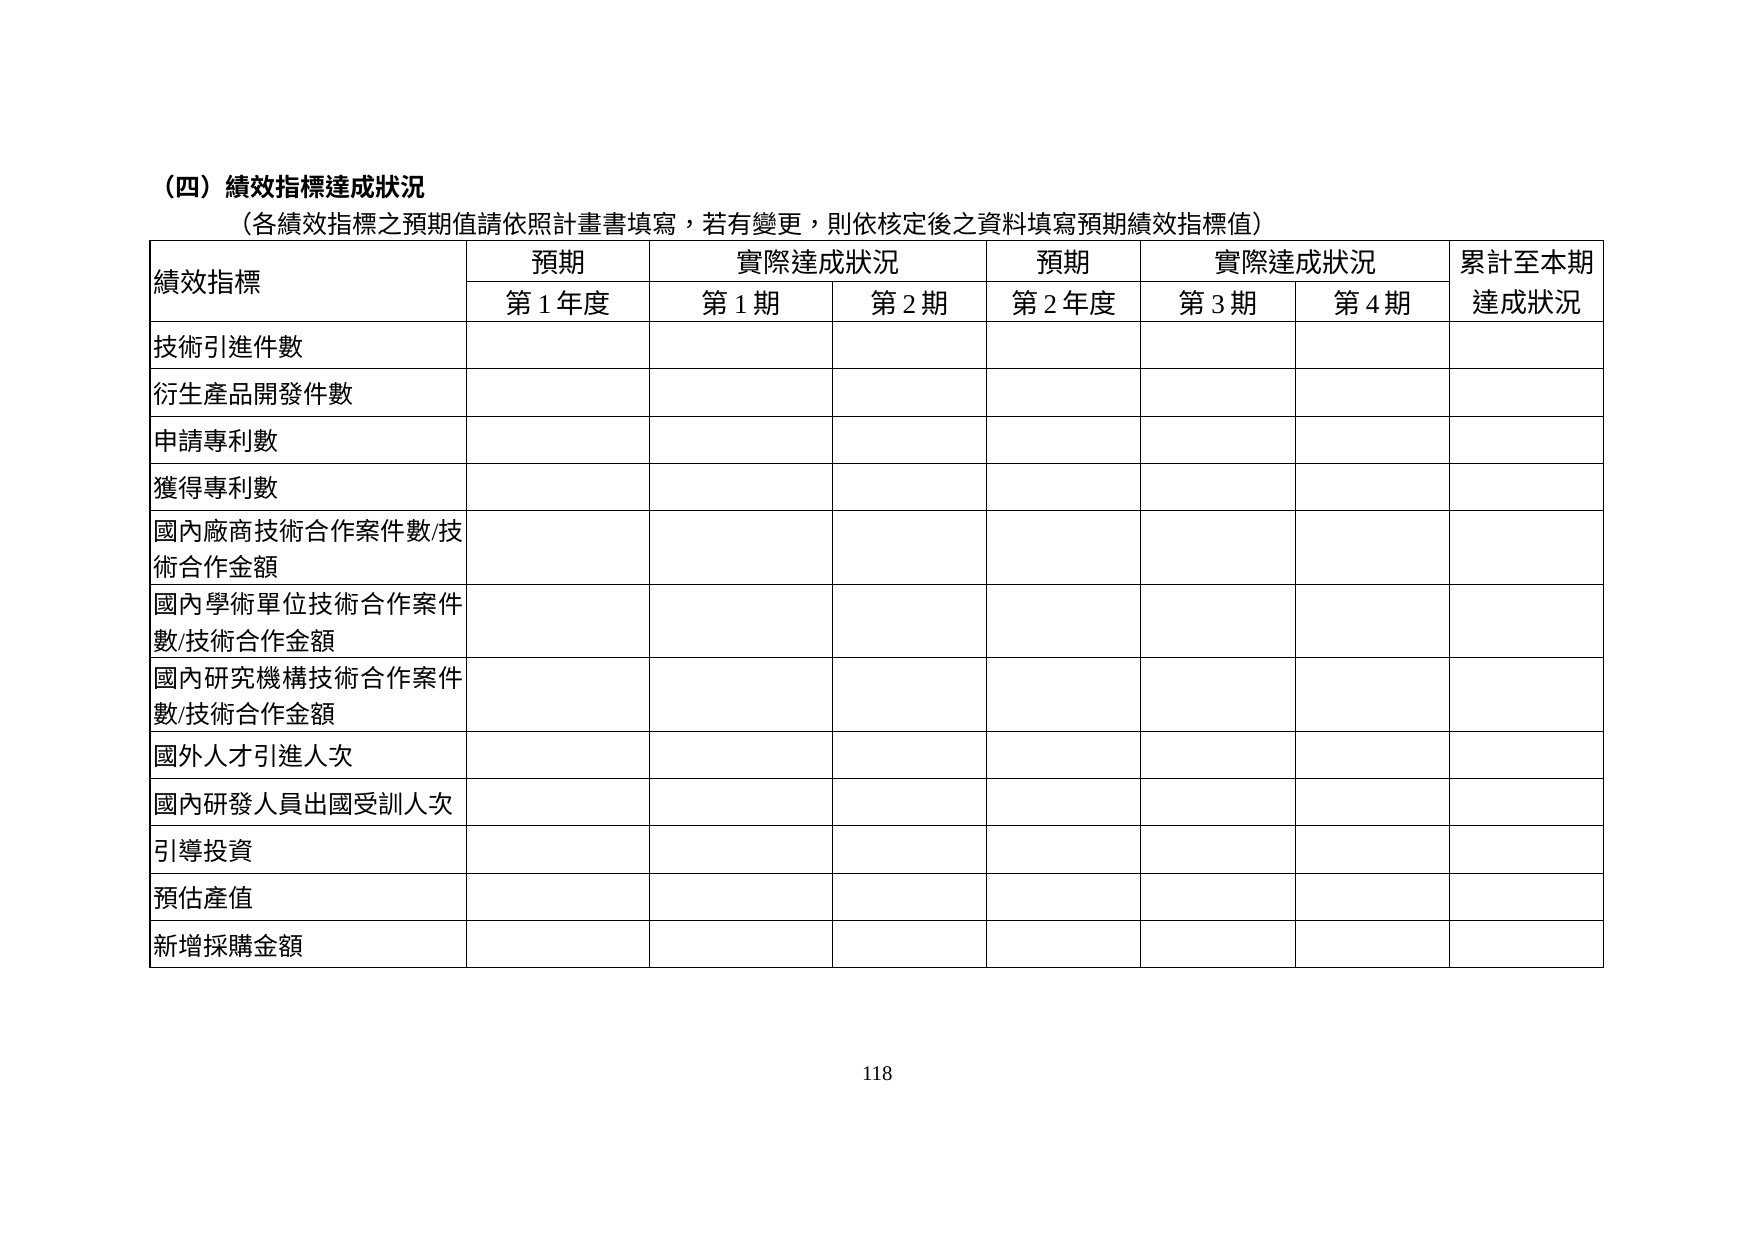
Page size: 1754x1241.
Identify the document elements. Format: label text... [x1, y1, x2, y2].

table_cell [1296, 921, 1449, 967]
table_cell [987, 658, 1140, 731]
table_cell [1296, 369, 1449, 416]
table_cell 第1期 [650, 282, 832, 321]
table_cell [1141, 921, 1295, 967]
table_cell [467, 658, 649, 731]
table_cell [1450, 658, 1603, 731]
table_cell [833, 732, 986, 778]
table_cell [467, 585, 649, 657]
table_cell [1141, 585, 1295, 657]
table_cell [1296, 585, 1449, 657]
table_cell [1141, 322, 1295, 368]
table_cell [467, 322, 649, 368]
table_cell 國內研發人員出國受訓人次 [151, 779, 466, 825]
table_cell [987, 921, 1140, 967]
table_cell [1450, 826, 1603, 873]
table_cell [650, 779, 832, 825]
table_cell [987, 732, 1140, 778]
table_cell [987, 511, 1140, 584]
table_cell [833, 322, 986, 368]
table_cell [467, 511, 649, 584]
table_cell [1141, 779, 1295, 825]
table_cell [1296, 779, 1449, 825]
table_cell [833, 658, 986, 731]
table_cell [650, 322, 832, 368]
table_cell [833, 417, 986, 463]
table_cell 衍生產品開發件數 [151, 369, 466, 416]
text （四）績效指標達成狀況 （各績效指標之預期值請依照計畫書填寫，若有變更，則依核定後之資料填寫預期績效指標值） [150, 168, 1604, 240]
table_cell [1296, 658, 1449, 731]
table_cell [1141, 826, 1295, 873]
table_cell 第2期 [833, 282, 986, 321]
table_cell [1296, 826, 1449, 873]
table_cell [987, 464, 1140, 510]
table_cell [1296, 417, 1449, 463]
table_cell [1141, 874, 1295, 920]
table_cell [1296, 464, 1449, 510]
table_cell 獲得專利數 [151, 464, 466, 510]
table_cell [1296, 511, 1449, 584]
table_cell [1450, 732, 1603, 778]
table_cell [467, 732, 649, 778]
table_cell [1141, 732, 1295, 778]
table_cell [1296, 874, 1449, 920]
table_cell [650, 921, 832, 967]
table_cell [1450, 322, 1603, 368]
table_cell [1141, 369, 1295, 416]
table_cell 引導投資 [151, 826, 466, 873]
table_header 實際達成狀況 [1141, 241, 1449, 281]
table_cell [833, 585, 986, 657]
table_cell [1141, 464, 1295, 510]
table_cell [650, 874, 832, 920]
table_cell [650, 464, 832, 510]
table_cell [1141, 417, 1295, 463]
table_cell [987, 779, 1140, 825]
table_cell [833, 779, 986, 825]
table_cell 新增採購金額 [151, 921, 466, 967]
table_cell [987, 417, 1140, 463]
table_cell [833, 874, 986, 920]
table_cell [1450, 464, 1603, 510]
table_cell 技術引進件數 [151, 322, 466, 368]
table_cell [987, 585, 1140, 657]
table_cell [467, 464, 649, 510]
table_cell [833, 369, 986, 416]
table_cell [833, 511, 986, 584]
table_cell [1450, 921, 1603, 967]
table_cell [467, 826, 649, 873]
table_cell [650, 658, 832, 731]
table_cell 國內廠商技術合作案件數/技術合作金額 [151, 511, 466, 584]
table_header 累計至本期達成狀況 [1450, 241, 1603, 321]
table_cell [987, 322, 1140, 368]
table_cell [467, 874, 649, 920]
table_cell [987, 874, 1140, 920]
table_cell [1141, 658, 1295, 731]
table_cell [650, 585, 832, 657]
table_cell [467, 779, 649, 825]
table_cell [987, 369, 1140, 416]
table_cell [833, 826, 986, 873]
table_header 績效指標 [151, 241, 466, 321]
table_cell [833, 921, 986, 967]
table_cell [1450, 417, 1603, 463]
table_cell [833, 464, 986, 510]
table_cell [1450, 585, 1603, 657]
table_cell [1450, 369, 1603, 416]
table_cell [650, 511, 832, 584]
table_cell [1141, 511, 1295, 584]
table_cell [650, 732, 832, 778]
table_cell [1296, 322, 1449, 368]
table_cell 第4期 [1296, 282, 1449, 321]
table_cell [650, 369, 832, 416]
table_cell [650, 826, 832, 873]
table_cell 國內研究機構技術合作案件數/技術合作金額 [151, 658, 466, 731]
table_header 預期 [987, 241, 1140, 281]
table_cell [1450, 779, 1603, 825]
table_cell 國內學術單位技術合作案件數/技術合作金額 [151, 585, 466, 657]
table_cell [650, 417, 832, 463]
table_cell 申請專利數 [151, 417, 466, 463]
table_cell 第3期 [1141, 282, 1295, 321]
table_header 預期 [467, 241, 649, 281]
table_cell [467, 921, 649, 967]
table_cell [1450, 874, 1603, 920]
table_cell 第2年度 [987, 282, 1140, 321]
table_cell 預估產值 [151, 874, 466, 920]
table_cell [467, 417, 649, 463]
table_header 實際達成狀況 [650, 241, 986, 281]
table_cell 第1年度 [467, 282, 649, 321]
table_cell [467, 369, 649, 416]
table_cell [987, 826, 1140, 873]
table_cell [1296, 732, 1449, 778]
table_cell 國外人才引進人次 [151, 732, 466, 778]
table_cell [1450, 511, 1603, 584]
